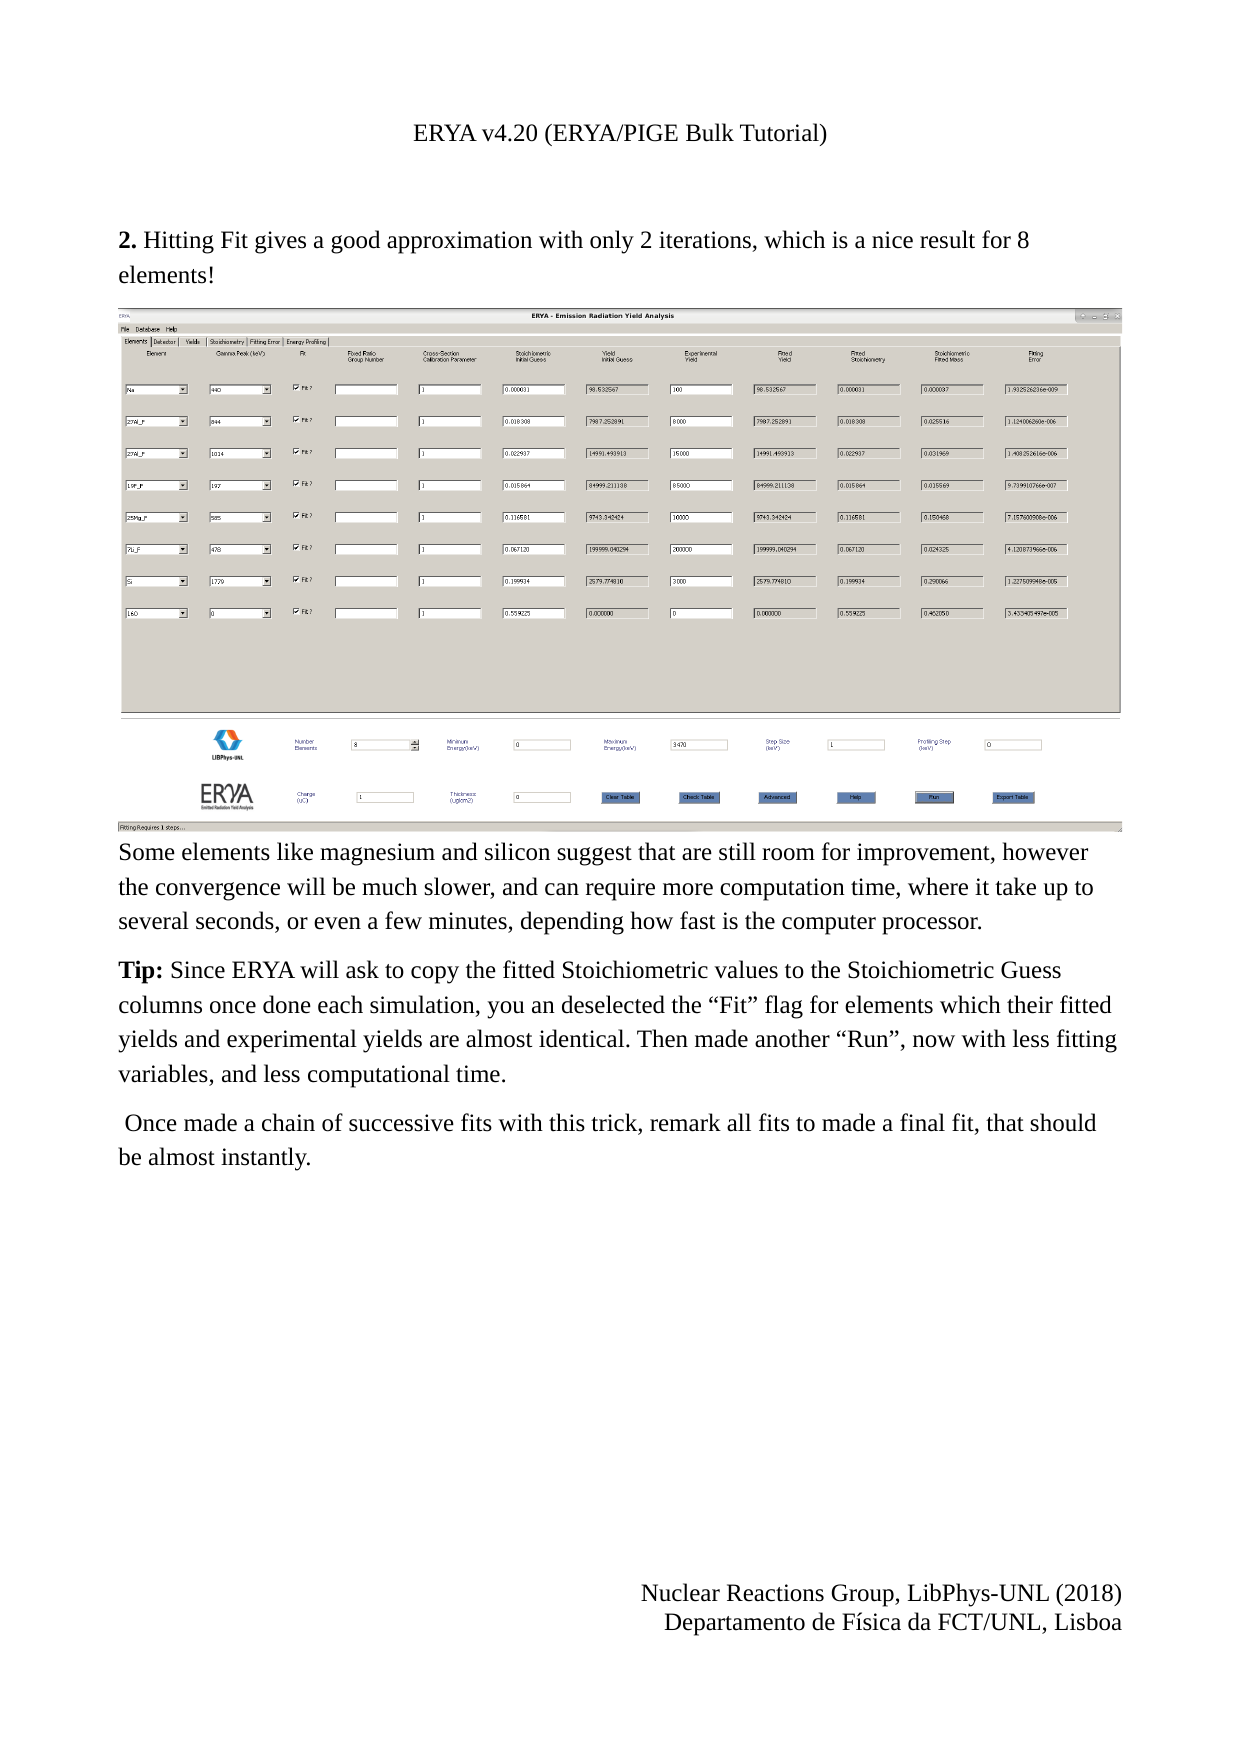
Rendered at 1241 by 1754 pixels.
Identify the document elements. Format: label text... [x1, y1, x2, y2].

text Tip: Since ERYA will ask to copy the fitted Stoichiometric values to the Stoichiometric Guess columns once done each simulation, you an deselected the “Fit” flag for elements which their fitted yields and experimental yields are almost identical. Then made another “Run”, now with less fitting variables, and less computational time. [118, 956, 1122, 1088]
text Some elements like magnesium and silicon suggest that are still room for improvement, however the convergence will be much slower, and can require more computation time, where it take up to several seconds, or even a few minutes, depending how fast is the computer processor. [118, 832, 1122, 935]
picture [118, 308, 1123, 832]
text Once made a chain of successive fits with this trick, remark all fits to made a final fit, that should be almost instantly. [118, 1108, 1122, 1171]
text 2. Hitting Fit gives a good approximation with only 2 iterations, which is a nice result for 8 elements! [118, 225, 1122, 289]
